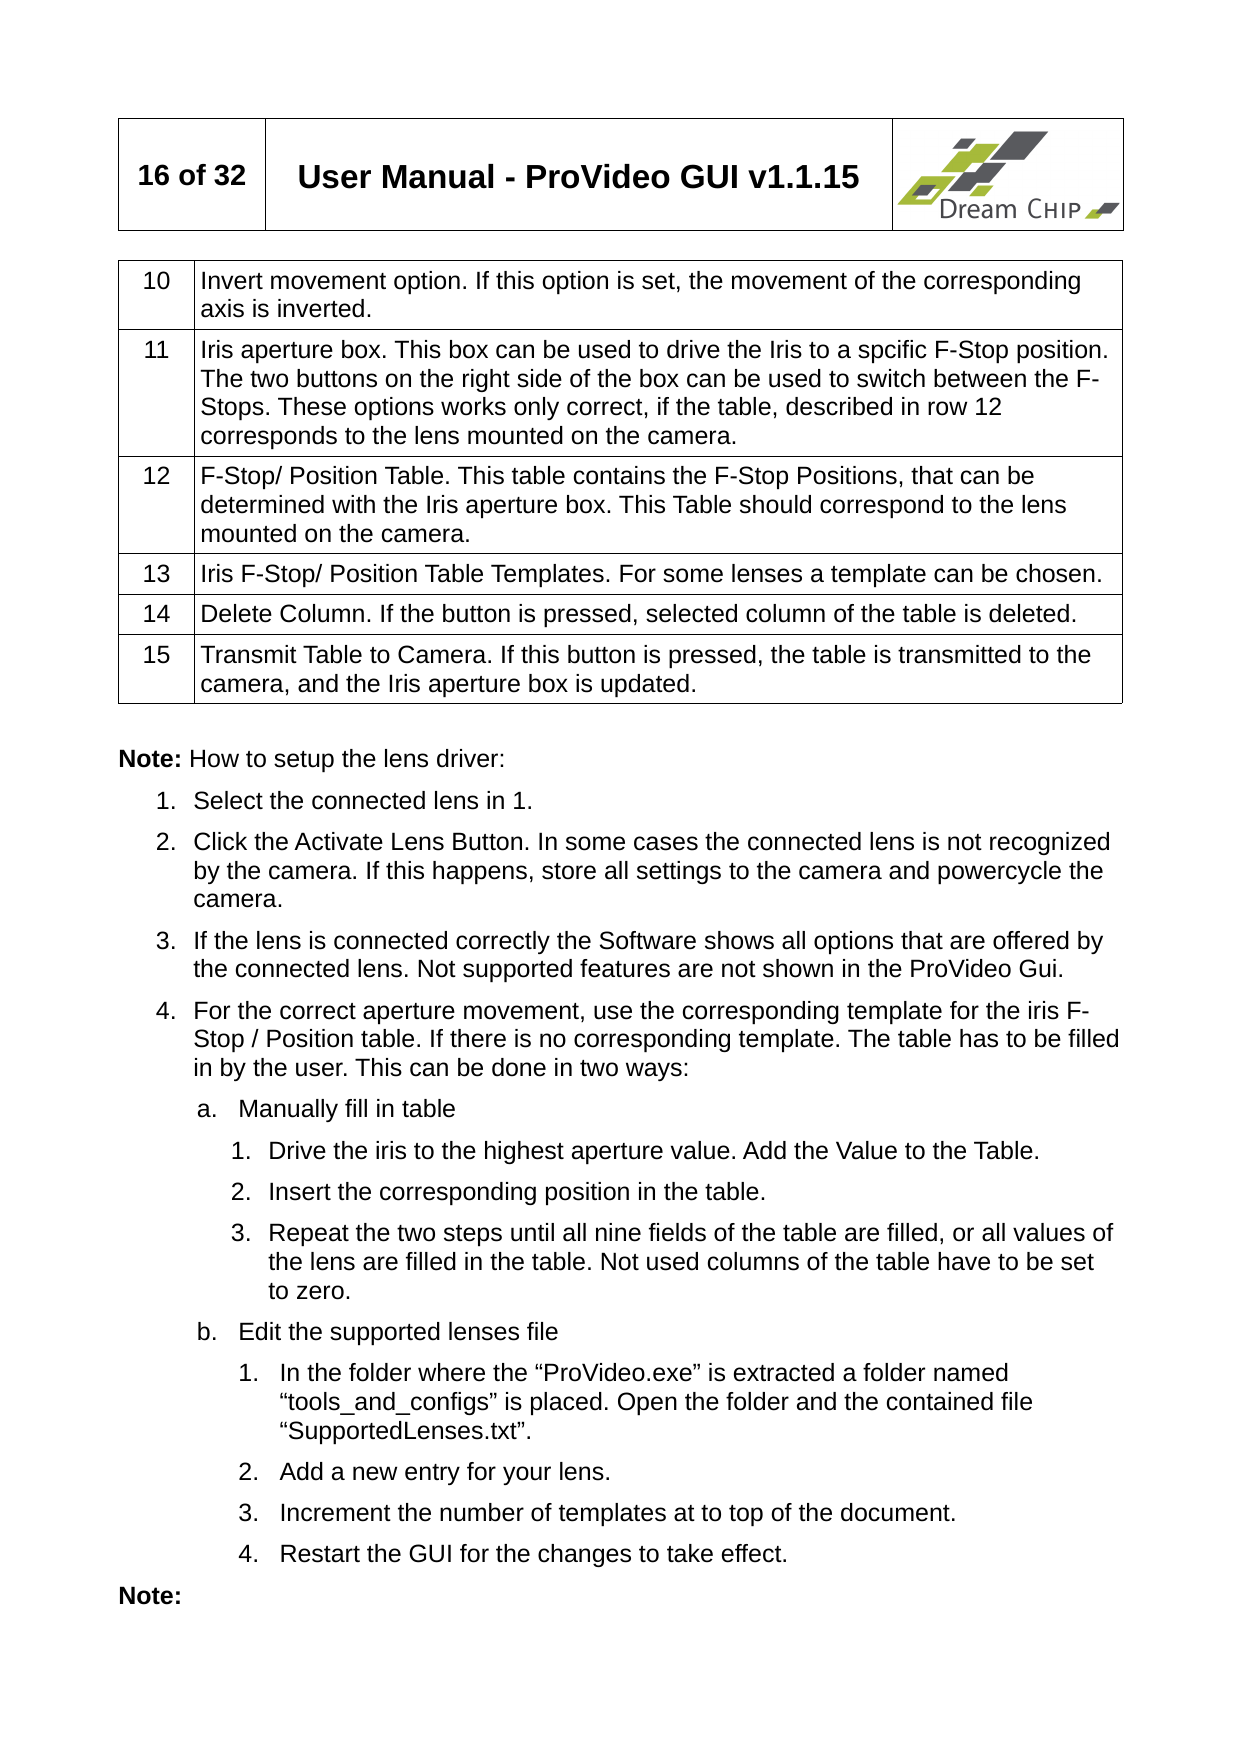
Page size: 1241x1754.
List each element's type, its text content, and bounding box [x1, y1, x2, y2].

picture [897, 130, 1120, 220]
table_cell F-Stop/ Position Table. This table contains the F-Stop Positions, that can be determined with the Iris aperture box. This Table should correspond to the lens mounted on the camera. [195, 457, 1122, 553]
list In the folder where the “ProVideo.exe” is extracted a folder named “tools_and_configs” is placed. Open the folder and the contained file “SupportedLenses.txt”. [238, 1358, 1122, 1444]
table_cell 11 [119, 330, 194, 456]
table_cell Delete Column. If the button is pressed, selected column of the table is deleted. [195, 595, 1122, 634]
list Restart the GUI for the changes to take effect. [238, 1539, 1122, 1568]
table_cell Iris aperture box. This box can be used to drive the Iris to a spcific F-Stop position. The two buttons on the right side of the box can be used to switch between the F-Stops. These options works only correct, if the table, described in row 12 corresponds to the lens mounted on the camera. [195, 330, 1122, 456]
list Edit the supported lenses file [197, 1317, 1122, 1346]
table_cell Transmit Table to Camera. If this button is pressed, the table is transmitted to the camera, and the Iris aperture box is updated. [195, 635, 1122, 703]
list If the lens is connected correctly the Software shows all options that are offered by the connected lens. Not supported features are not shown in the ProVideo Gui. [156, 926, 1122, 983]
list Increment the number of templates at to top of the document. [238, 1498, 1122, 1527]
table_cell 14 [119, 595, 194, 634]
list Insert the corresponding position in the table. [231, 1177, 1122, 1206]
list Manually fill in table [197, 1094, 1122, 1123]
list Drive the iris to the highest aperture value. Add the Value to the Table. [231, 1136, 1122, 1164]
table_cell Iris F-Stop/ Position Table Templates. For some lenses a template can be chosen. [195, 554, 1122, 594]
list For the correct aperture movement, use the corresponding template for the iris F-Stop / Position table. If there is no corresponding template. The table has to be filled in by the user. This can be done in two ways: [156, 996, 1122, 1082]
list Repeat the two steps until all nine fields of the table are filled, or all values of the lens are filled in the table. Not used columns of the table have to be set to zero. [231, 1218, 1122, 1304]
table_cell 12 [119, 457, 194, 553]
list Add a new entry for your lens. [238, 1457, 1122, 1486]
text Note: [118, 1581, 1122, 1609]
list Click the Activate Lens Button. In some cases the connected lens is not recognized by the camera. If this happens, store all settings to the camera and powercycle the camera. [156, 827, 1122, 913]
text Note: How to setup the lens driver: [118, 744, 1122, 773]
table_cell 15 [119, 635, 194, 703]
table_cell Invert movement option. If this option is set, the movement of the corresponding axis is inverted. [195, 261, 1122, 329]
table_cell 10 [119, 261, 194, 329]
table_cell 13 [119, 554, 194, 594]
list Select the connected lens in 1. [156, 786, 1122, 814]
